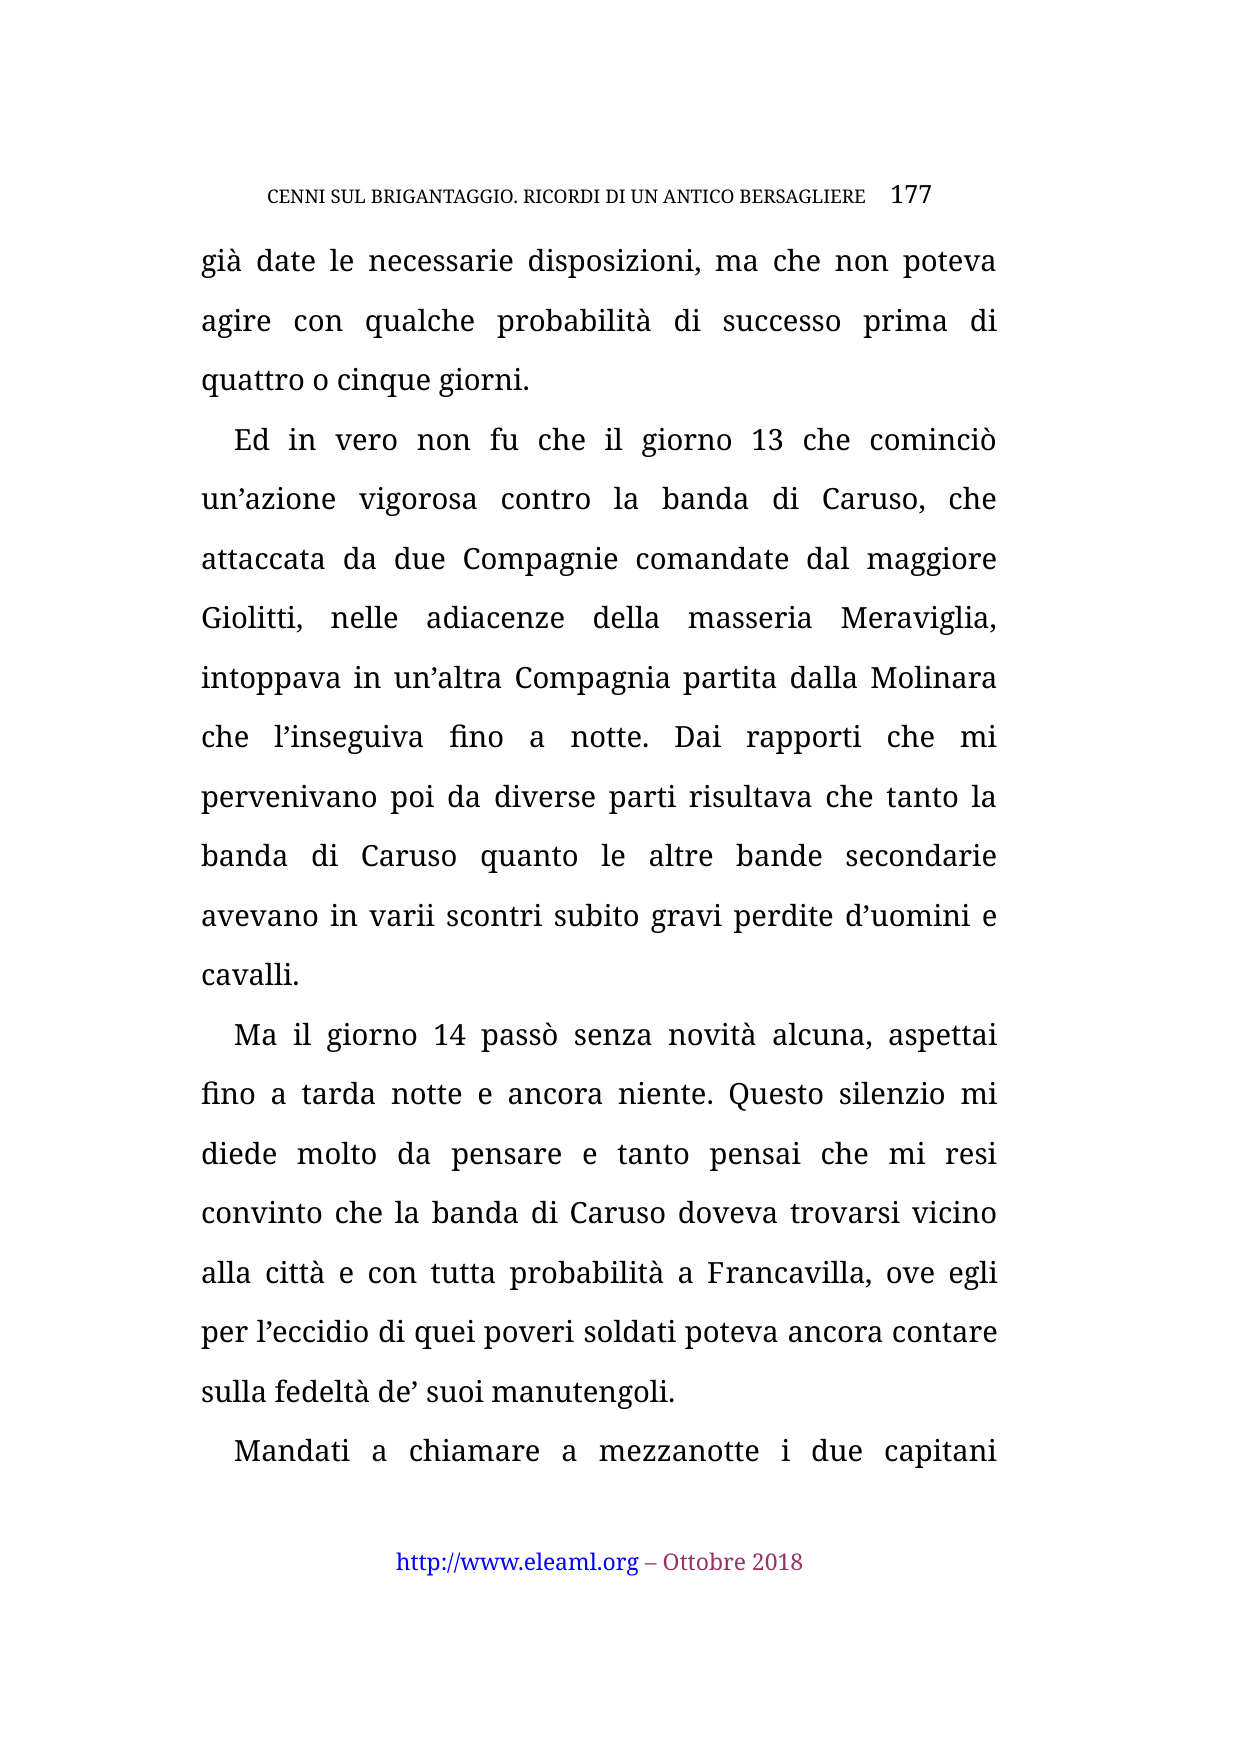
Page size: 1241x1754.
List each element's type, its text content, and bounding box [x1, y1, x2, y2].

text già date le necessarie disposizioni, ma che non poteva agire con qualche probabilità di successo prima di quattro o cinque giorni. [201, 241, 998, 399]
text Ed in vero non fu che il giorno 13 che cominciò un’azione vigorosa contro la banda di Caruso, che attaccata da due Compagnie comandate dal maggiore Giolitti, nelle adiacenze della masseria Meraviglia, intoppava in un’altra Compagnia partita dalla Molinara che l’inseguiva fino a notte. Dai rapporti che mi pervenivano poi da diverse parti risultava che tanto la banda di Caruso quanto le altre bande secondarie avevano in varii scontri subito gravi perdite d’uomini e cavalli. [201, 419, 998, 994]
text Ma il giorno 14 passò senza novità alcuna, aspettai fino a tarda notte e ancora niente. Questo silenzio mi diede molto da pensare e tanto pensai che mi resi convinto che la banda di Caruso doveva trovarsi vicino alla città e con tutta probabilità a Francavilla, ove egli per l’eccidio di quei poveri soldati poteva ancora contare sulla fedeltà de’ suoi manutengoli. [201, 1014, 998, 1411]
text Mandati a chiamare a mezzanotte i due capitani [201, 1430, 998, 1470]
